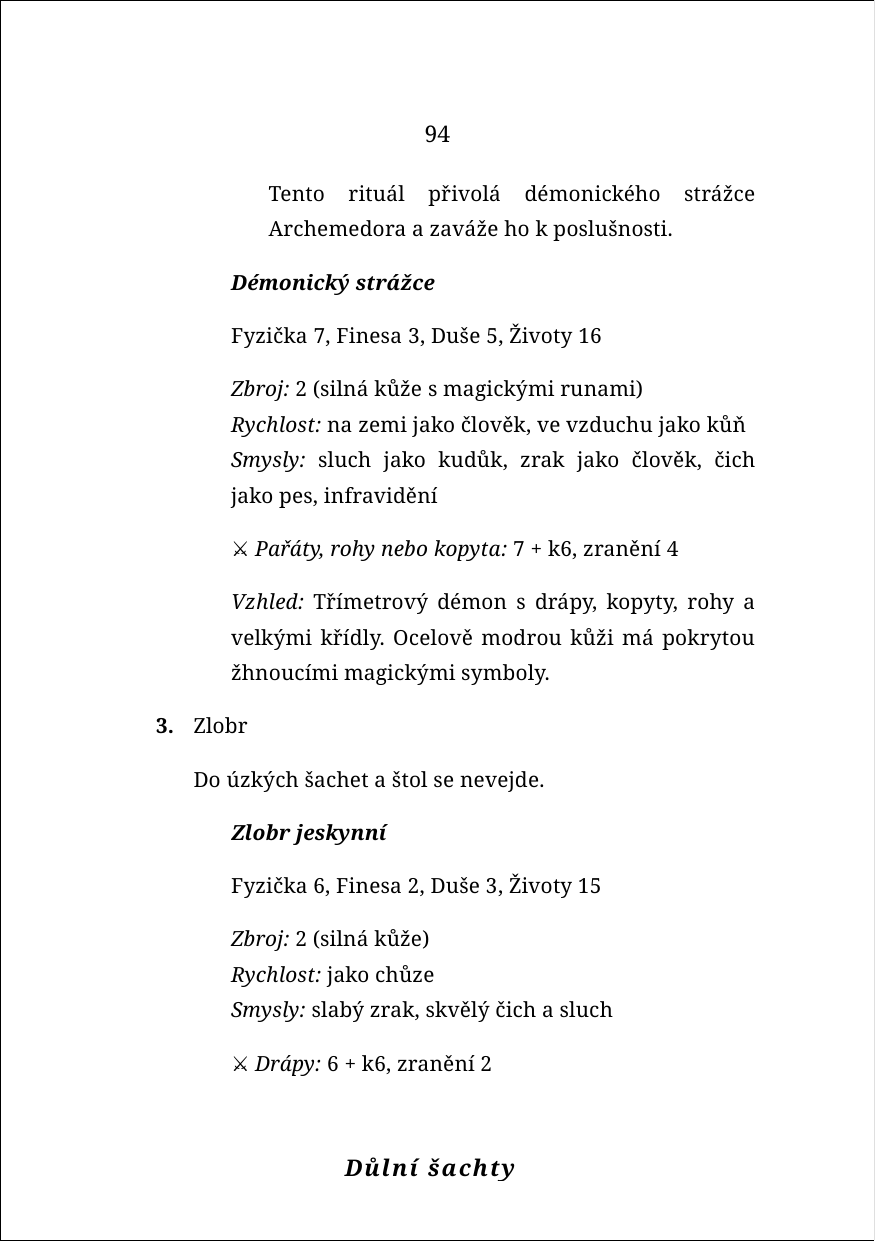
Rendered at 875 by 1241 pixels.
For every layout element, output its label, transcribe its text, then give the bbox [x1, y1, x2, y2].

list Tento rituál přivolá démonického strážce Archemedora a zaváže ho k poslušnosti. [231, 179, 756, 243]
list Zlobr [156, 711, 756, 740]
list Démonický strážce [193, 268, 756, 296]
list Rychlost: na zemi jako člověk, ve vzduchu jako kůň [193, 410, 756, 438]
list Zbroj: 2 (silná kůže s magickými runami) [193, 374, 756, 403]
list Do úzkých šachet a štol se nevejde. [156, 765, 756, 793]
list Smysly: slabý zrak, skvělý čich a sluch [193, 995, 756, 1024]
list ⚔ Drápy: 6 + k6, zranění 2 [193, 1049, 756, 1077]
list Fyzička 7, Finesa 3, Duše 5, Životy 16 [193, 321, 756, 349]
list Vzhled: Třímetrový démon s drápy, kopyty, rohy a velkými křídly. Ocelově modrou kůži má pokrytou žhnoucími magickými symboly. [193, 587, 756, 687]
list Rychlost: jako chůze [193, 960, 756, 988]
list ⚔ Pařáty, rohy nebo kopyta: 7 + k6, zranění 4 [193, 534, 756, 562]
list Zbroj: 2 (silná kůže) [193, 924, 756, 953]
list Zlobr jeskynní [193, 818, 756, 846]
list Smysly: sluch jako kudůk, zrak jako člověk, čich jako pes, infravidění [193, 445, 756, 509]
list Fyzička 6, Finesa 2, Duše 3, Životy 15 [193, 871, 756, 899]
